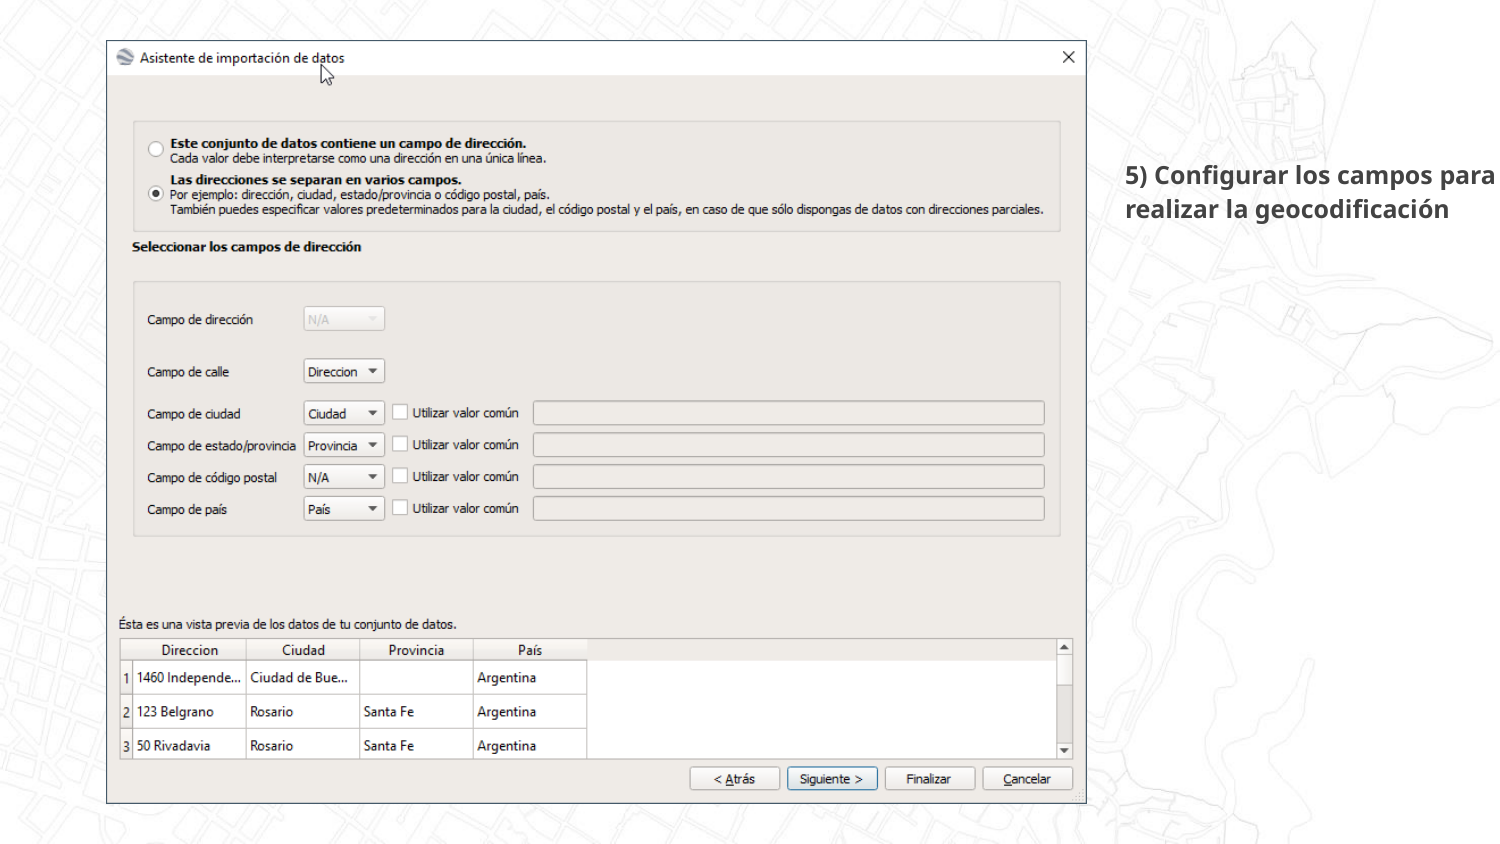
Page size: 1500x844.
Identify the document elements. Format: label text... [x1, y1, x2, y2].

text_box 5) Configurar los campos para realizar la geocodificación [1110, 150, 1500, 567]
picture [0, 0, 1500, 844]
